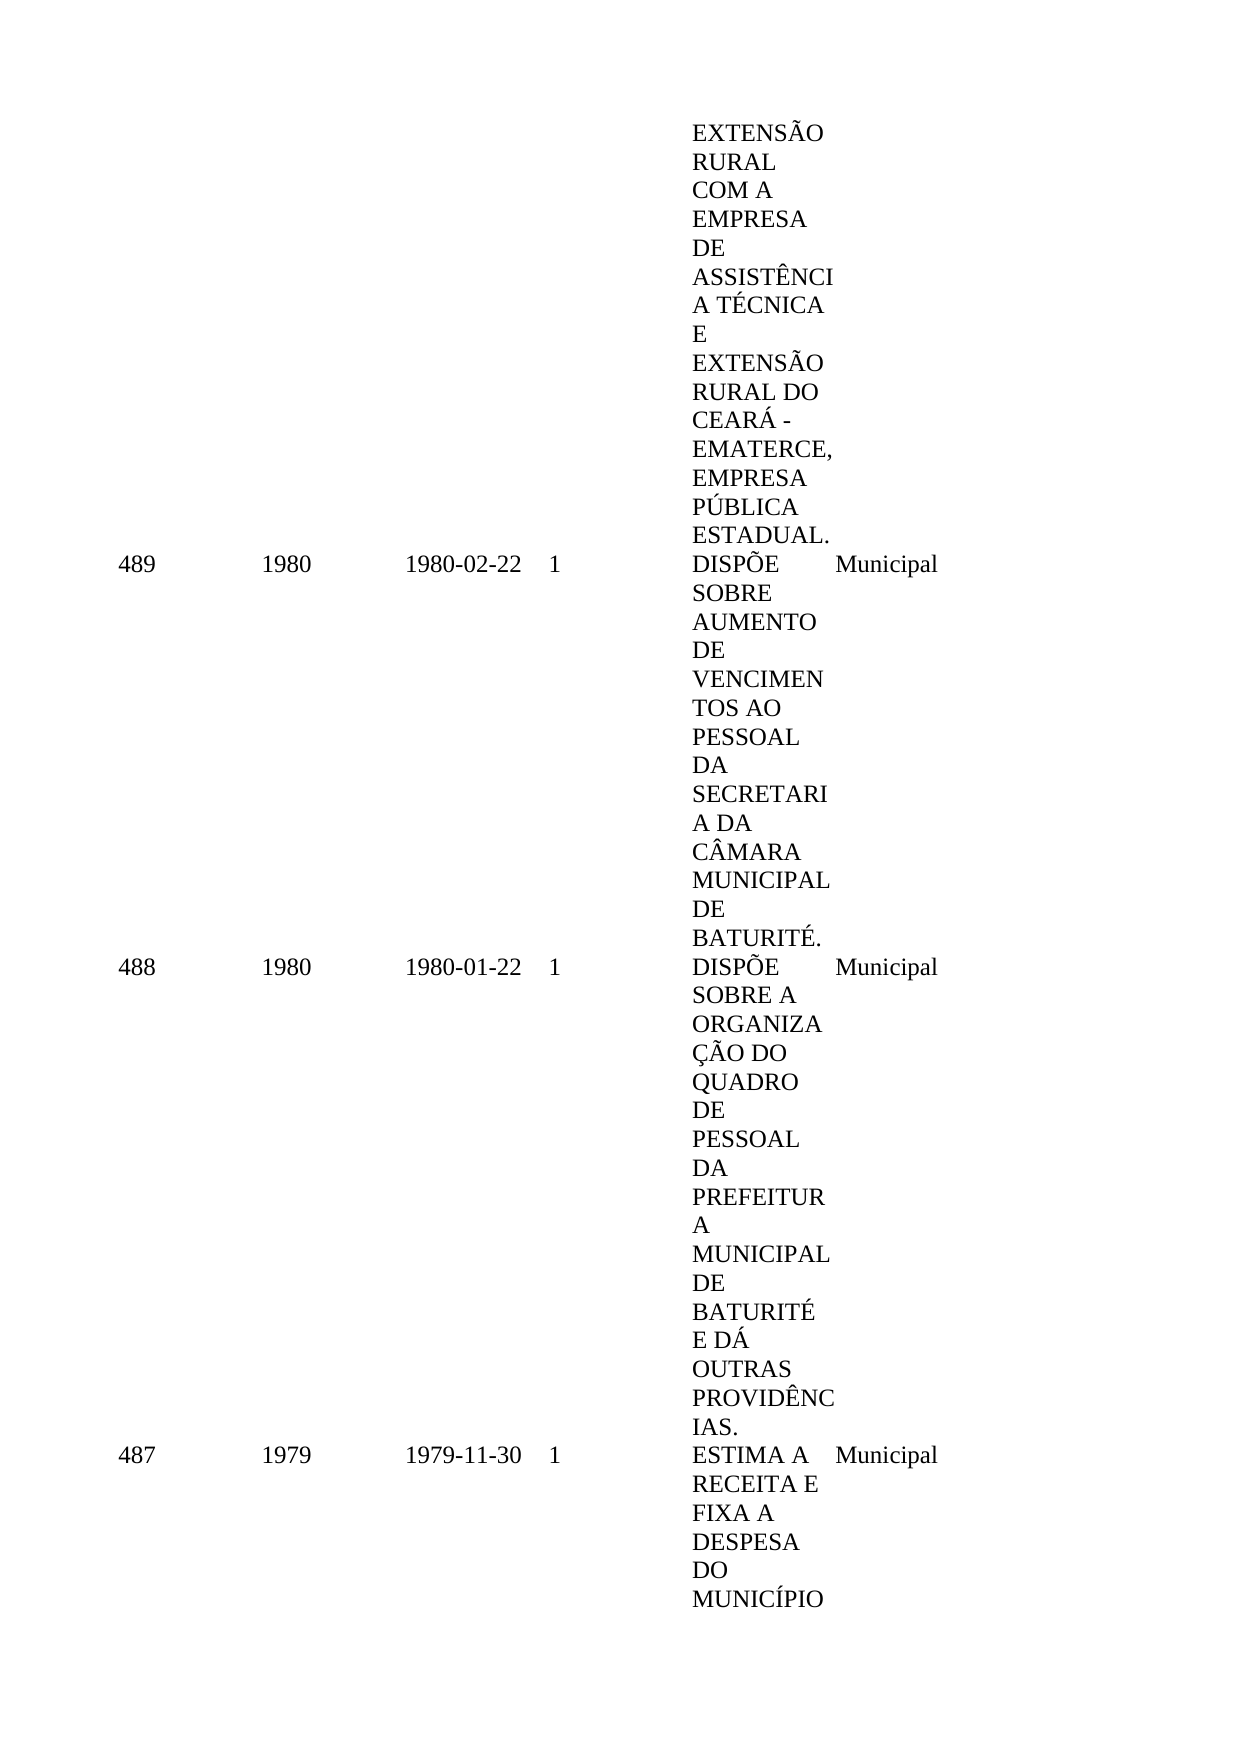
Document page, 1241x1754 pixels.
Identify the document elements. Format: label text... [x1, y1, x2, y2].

table_cell 1980-02-22 [405, 549, 548, 952]
table_cell [979, 1441, 1122, 1613]
table_cell Municipal [835, 549, 979, 952]
table_cell [979, 118, 1122, 549]
table_cell [835, 118, 979, 549]
table_cell 1979 [261, 1441, 405, 1613]
table_cell 1980-01-22 [405, 952, 548, 1441]
table_cell 1979-11-30 [405, 1441, 548, 1613]
table_cell DISPÕE SOBRE A ORGANIZAÇÃO DO QUADRO DE PESSOAL DA PREFEITURA MUNICIPAL DE BATURITÉ E DÁ OUTRAS PROVIDÊNCIAS. [692, 952, 835, 1441]
table_cell [118, 118, 261, 549]
table_cell ESTIMA A RECEITA E FIXA A DESPESA DO MUNICÍPIO [692, 1441, 835, 1613]
table_cell [979, 549, 1122, 952]
table_cell 487 [118, 1441, 261, 1613]
table_cell 488 [118, 952, 261, 1441]
table_cell 1 [548, 952, 692, 1441]
table_cell EXTENSÃO RURAL COM A EMPRESA DE ASSISTÊNCIA TÉCNICA E EXTENSÃO RURAL DO CEARÁ - EMATERCE, EMPRESA PÚBLICA ESTADUAL. [692, 118, 835, 549]
table_cell 1 [548, 1441, 692, 1613]
table_cell [261, 118, 405, 549]
table_cell [979, 952, 1122, 1441]
table_cell DISPÕE SOBRE AUMENTO DE VENCIMENTOS AO PESSOAL DA SECRETARIA DA CÂMARA MUNICIPAL DE BATURITÉ. [692, 549, 835, 952]
table_cell 489 [118, 549, 261, 952]
table_cell Municipal [835, 1441, 979, 1613]
table_cell 1980 [261, 549, 405, 952]
table_cell 1980 [261, 952, 405, 1441]
table_cell Municipal [835, 952, 979, 1441]
table_cell [548, 118, 692, 549]
table_cell [405, 118, 548, 549]
table_cell 1 [548, 549, 692, 952]
